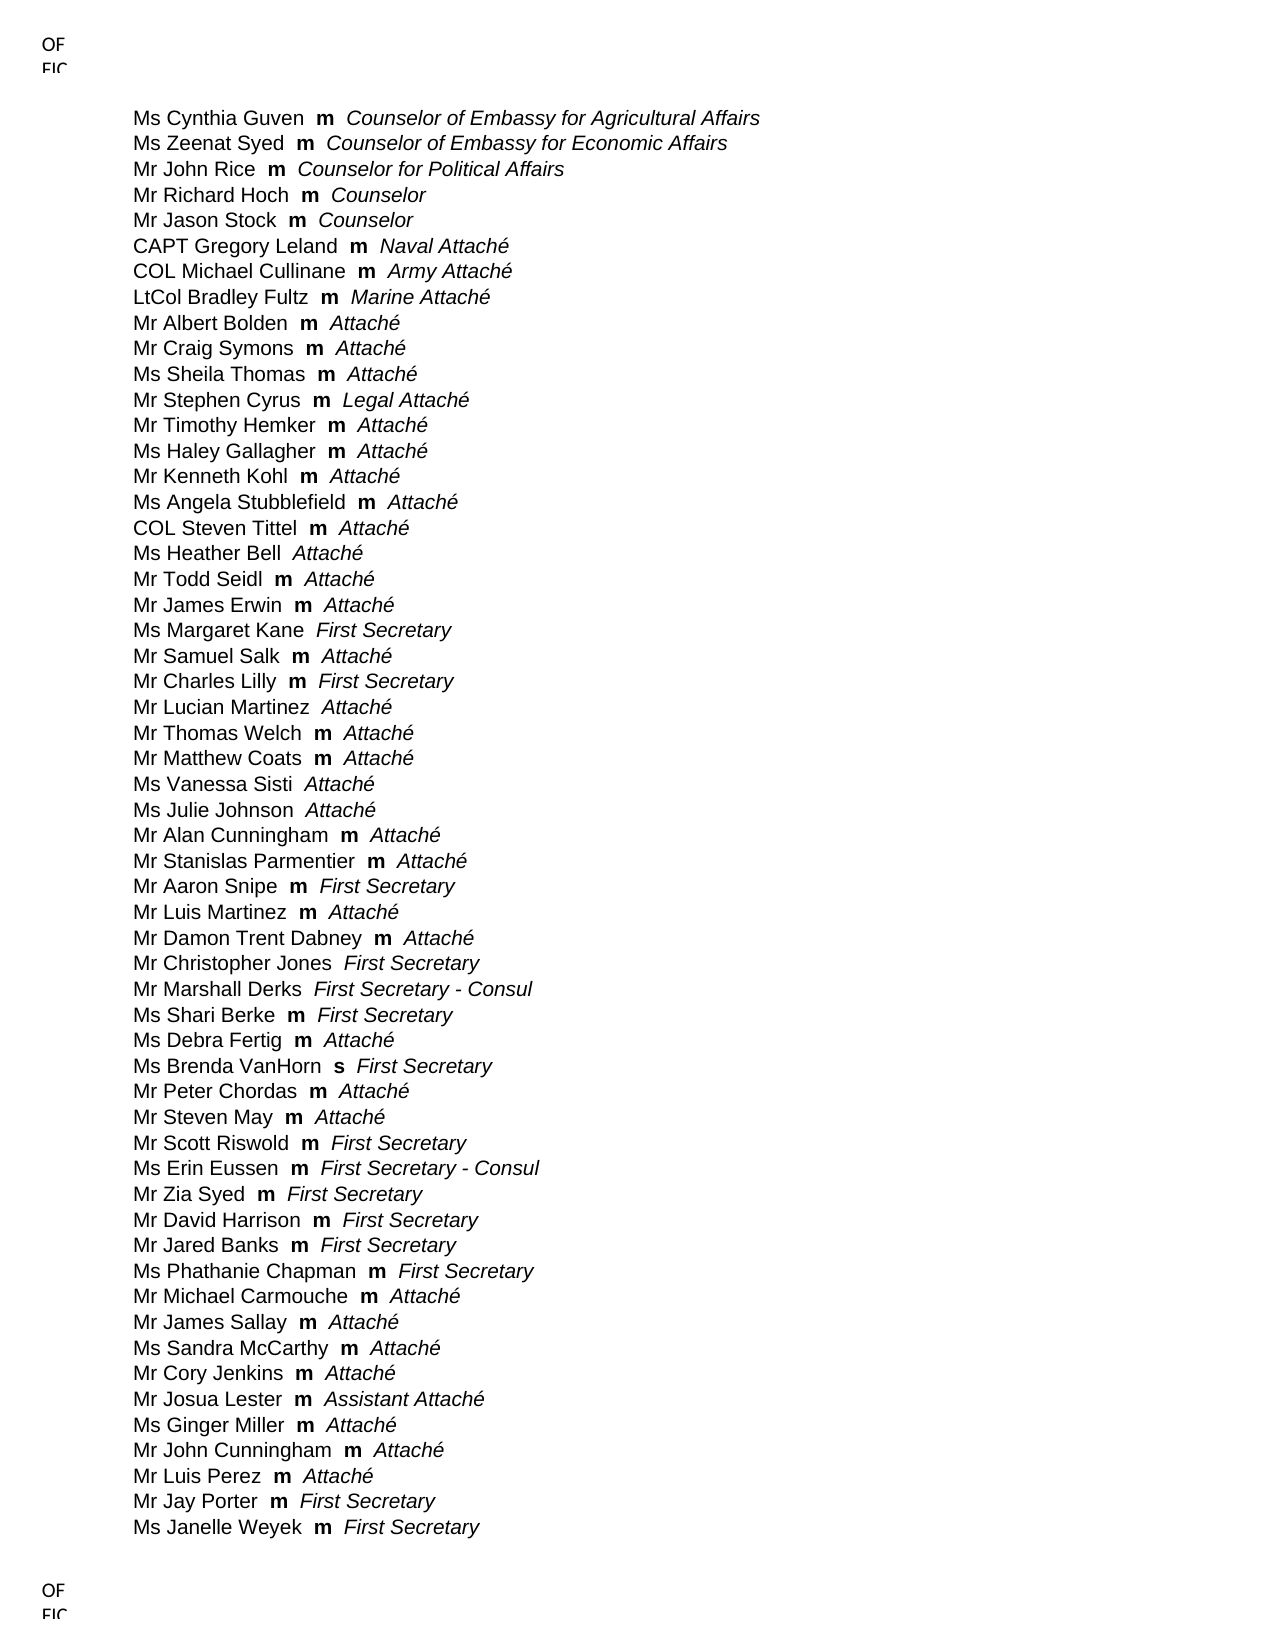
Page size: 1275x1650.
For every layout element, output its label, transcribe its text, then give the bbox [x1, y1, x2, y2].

text Mr James Sallay m Attaché [133, 1310, 1181, 1334]
text Mr David Harrison m First Secretary [133, 1207, 1181, 1231]
text Ms Brenda VanHorn s First Secretary [133, 1054, 1181, 1078]
text Mr Damon Trent Dabney m Attaché [133, 926, 1181, 949]
text Mr Michael Carmouche m Attaché [133, 1284, 1181, 1308]
text Mr Timothy Hemker m Attaché [133, 413, 1181, 437]
text Mr Josua Lester m Assistant Attaché [133, 1387, 1181, 1411]
text Mr Luis Martinez m Attaché [133, 900, 1181, 924]
text Mr Charles Lilly m First Secretary [133, 669, 1181, 693]
text Mr James Erwin m Attaché [133, 592, 1181, 616]
text Mr Aaron Snipe m First Secretary [133, 874, 1181, 898]
text Ms Cynthia Guven m Counselor of Embassy for Agricultural Affairs [133, 106, 1181, 129]
text Ms Sandra McCarthy m Attaché [133, 1336, 1181, 1359]
text Mr Steven May m Attaché [133, 1105, 1181, 1129]
text Ms Haley Gallagher m Attaché [133, 439, 1181, 463]
text Ms Margaret Kane First Secretary [133, 618, 1181, 642]
text Ms Phathanie Chapman m First Secretary [133, 1259, 1181, 1283]
text Mr Albert Bolden m Attaché [133, 311, 1181, 334]
text Mr Kenneth Kohl m Attaché [133, 464, 1181, 488]
text Mr Luis Perez m Attaché [133, 1464, 1181, 1488]
text Mr Jason Stock m Counselor [133, 208, 1181, 232]
text Ms Debra Fertig m Attaché [133, 1028, 1181, 1052]
text Mr John Rice m Counselor for Political Affairs [133, 157, 1181, 181]
text Ms Zeenat Syed m Counselor of Embassy for Economic Affairs [133, 131, 1181, 155]
text Mr Alan Cunningham m Attaché [133, 823, 1181, 847]
text Ms Sheila Thomas m Attaché [133, 362, 1181, 386]
text LtCol Bradley Fultz m Marine Attaché [133, 285, 1181, 309]
text Ms Erin Eussen m First Secretary - Consul [133, 1156, 1181, 1180]
text Mr Cory Jenkins m Attaché [133, 1361, 1181, 1385]
text Ms Ginger Miller m Attaché [133, 1412, 1181, 1436]
text Mr Richard Hoch m Counselor [133, 182, 1181, 206]
text Mr Craig Symons m Attaché [133, 336, 1181, 360]
text Ms Shari Berke m First Secretary [133, 1002, 1181, 1026]
text Ms Vanessa Sisti Attaché [133, 772, 1181, 796]
text Mr Thomas Welch m Attaché [133, 721, 1181, 744]
text COL Michael Cullinane m Army Attaché [133, 259, 1181, 283]
text Mr Stephen Cyrus m Legal Attaché [133, 387, 1181, 411]
text Mr Jared Banks m First Secretary [133, 1233, 1181, 1257]
text Ms Julie Johnson Attaché [133, 797, 1181, 821]
text Ms Janelle Weyek m First Secretary [133, 1515, 1181, 1539]
text Mr Matthew Coats m Attaché [133, 746, 1181, 770]
text Mr Scott Riswold m First Secretary [133, 1131, 1181, 1154]
text Mr Zia Syed m First Secretary [133, 1182, 1181, 1206]
text Mr John Cunningham m Attaché [133, 1438, 1181, 1462]
text Mr Samuel Salk m Attaché [133, 644, 1181, 668]
text Mr Peter Chordas m Attaché [133, 1079, 1181, 1103]
text Mr Todd Seidl m Attaché [133, 567, 1181, 591]
text Mr Jay Porter m First Secretary [133, 1489, 1181, 1513]
text Ms Angela Stubblefield m Attaché [133, 490, 1181, 514]
text COL Steven Tittel m Attaché [133, 516, 1181, 539]
text Ms Heather Bell Attaché [133, 541, 1181, 565]
text Mr Marshall Derks First Secretary - Consul [133, 977, 1181, 1001]
text Mr Lucian Martinez Attaché [133, 695, 1181, 719]
text Mr Stanislas Parmentier m Attaché [133, 849, 1181, 873]
text CAPT Gregory Leland m Naval Attaché [133, 234, 1181, 258]
text Mr Christopher Jones First Secretary [133, 951, 1181, 975]
